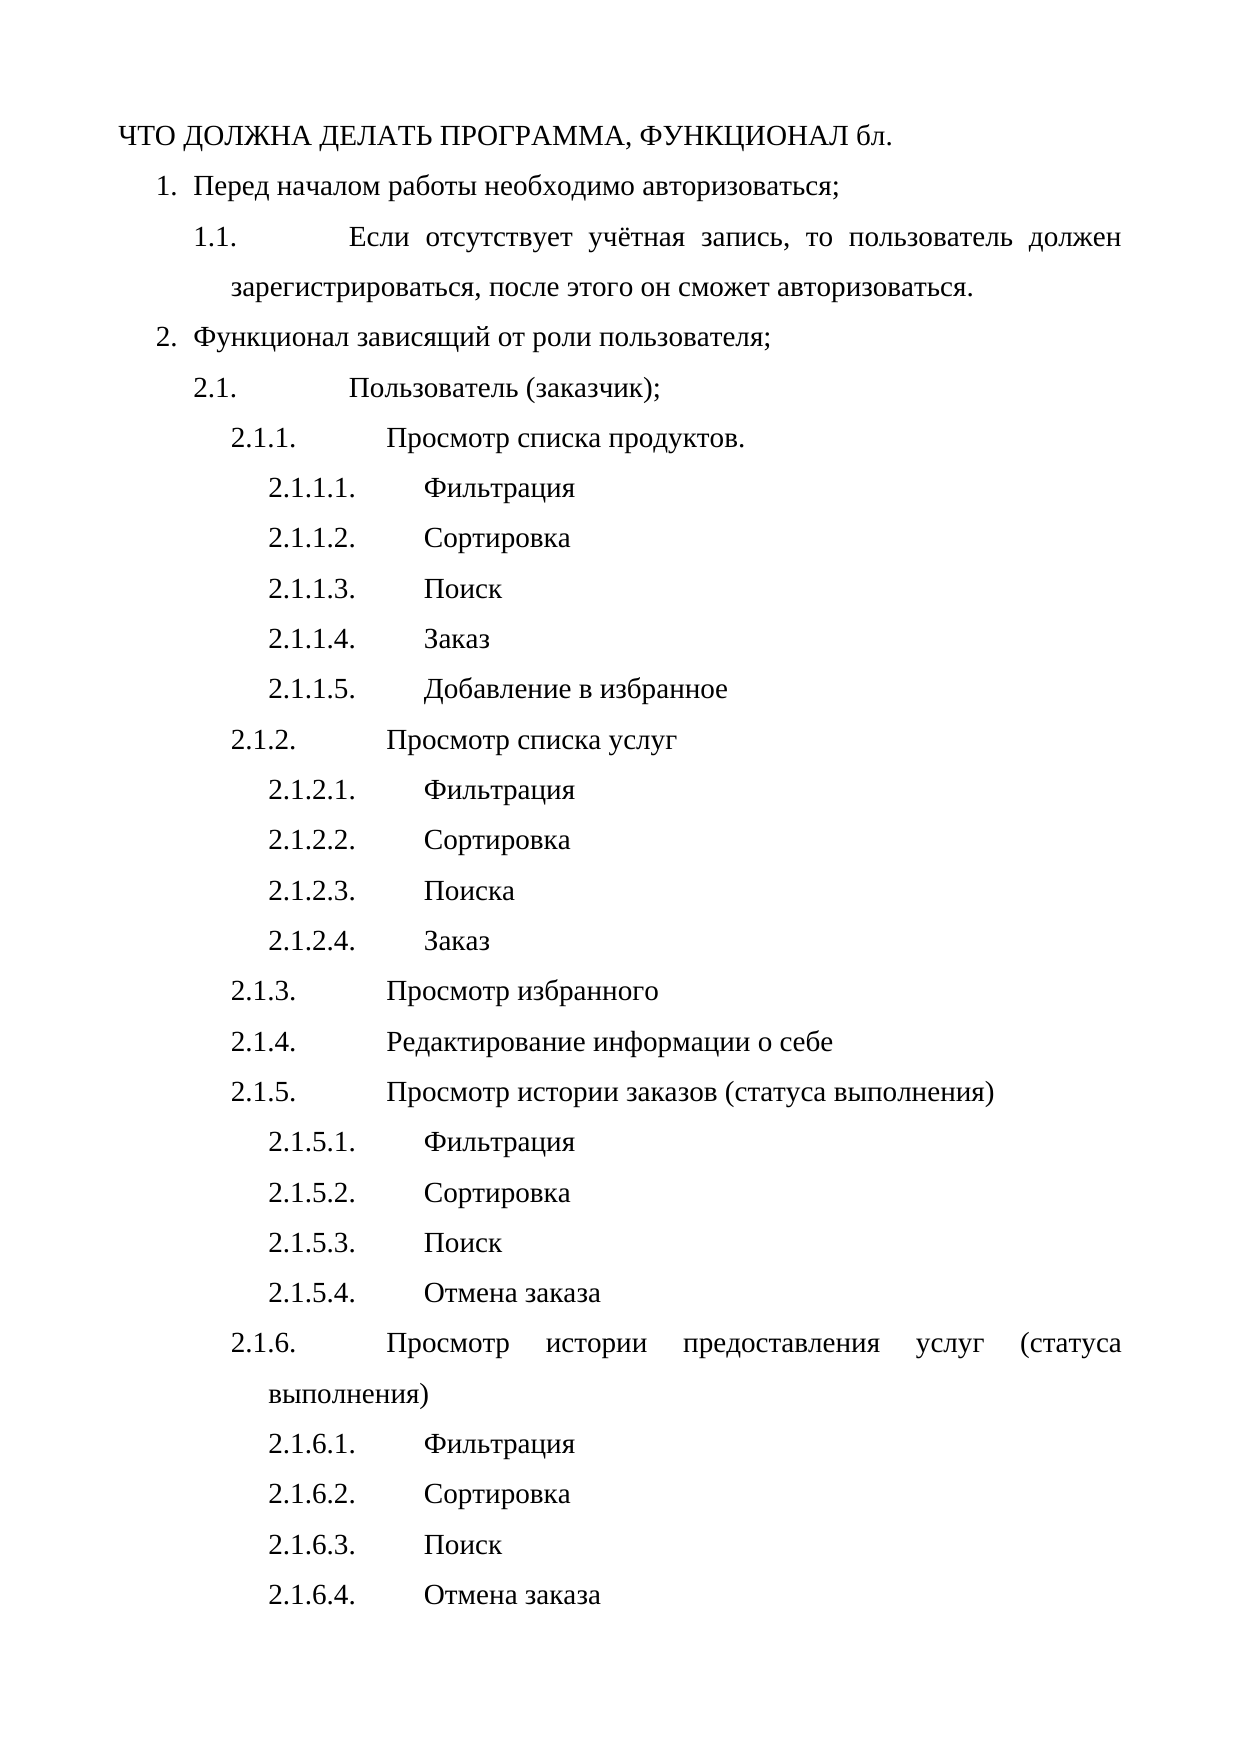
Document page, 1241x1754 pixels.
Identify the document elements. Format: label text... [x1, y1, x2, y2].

list Просмотр избранного [231, 973, 1122, 1007]
list Сортировка [268, 1175, 1122, 1208]
list Сортировка [268, 521, 1122, 554]
list Поиска [268, 873, 1122, 906]
list Функционал зависящий от роли пользователя; [156, 319, 1122, 353]
list Перед началом работы необходимо авторизоваться; [156, 168, 1122, 202]
list Отмена заказа [268, 1577, 1122, 1611]
list Поиск [268, 1225, 1122, 1258]
list Сортировка [268, 822, 1122, 856]
list Фильтрация [268, 1426, 1122, 1460]
list Просмотр списка услуг [231, 722, 1122, 755]
list Добавление в избранное [268, 672, 1122, 705]
list Поиск [268, 1527, 1122, 1560]
list Фильтрация [268, 772, 1122, 806]
list Фильтрация [268, 470, 1122, 504]
list Сортировка [268, 1477, 1122, 1510]
list Если отсутствует учётная запись, то пользователь должен зарегистрироваться, после этого он сможет авторизоваться. [193, 219, 1122, 303]
list Просмотр истории заказов (статуса выполнения) [231, 1074, 1122, 1108]
list Фильтрация [268, 1124, 1122, 1158]
list Просмотр списка продуктов. [231, 420, 1122, 453]
list Заказ [268, 923, 1122, 957]
text ЧТО ДОЛЖНА ДЕЛАТЬ ПРОГРАММА, ФУНКЦИОНАЛ бл. [118, 118, 1122, 152]
list Редактирование информации о себе [231, 1024, 1122, 1057]
list Пользователь (заказчик); [193, 370, 1122, 403]
list Поиск [268, 571, 1122, 604]
list Заказ [268, 621, 1122, 655]
list Отмена заказа [268, 1275, 1122, 1309]
list Просмотр истории предоставления услуг (статуса выполнения) [231, 1326, 1122, 1409]
